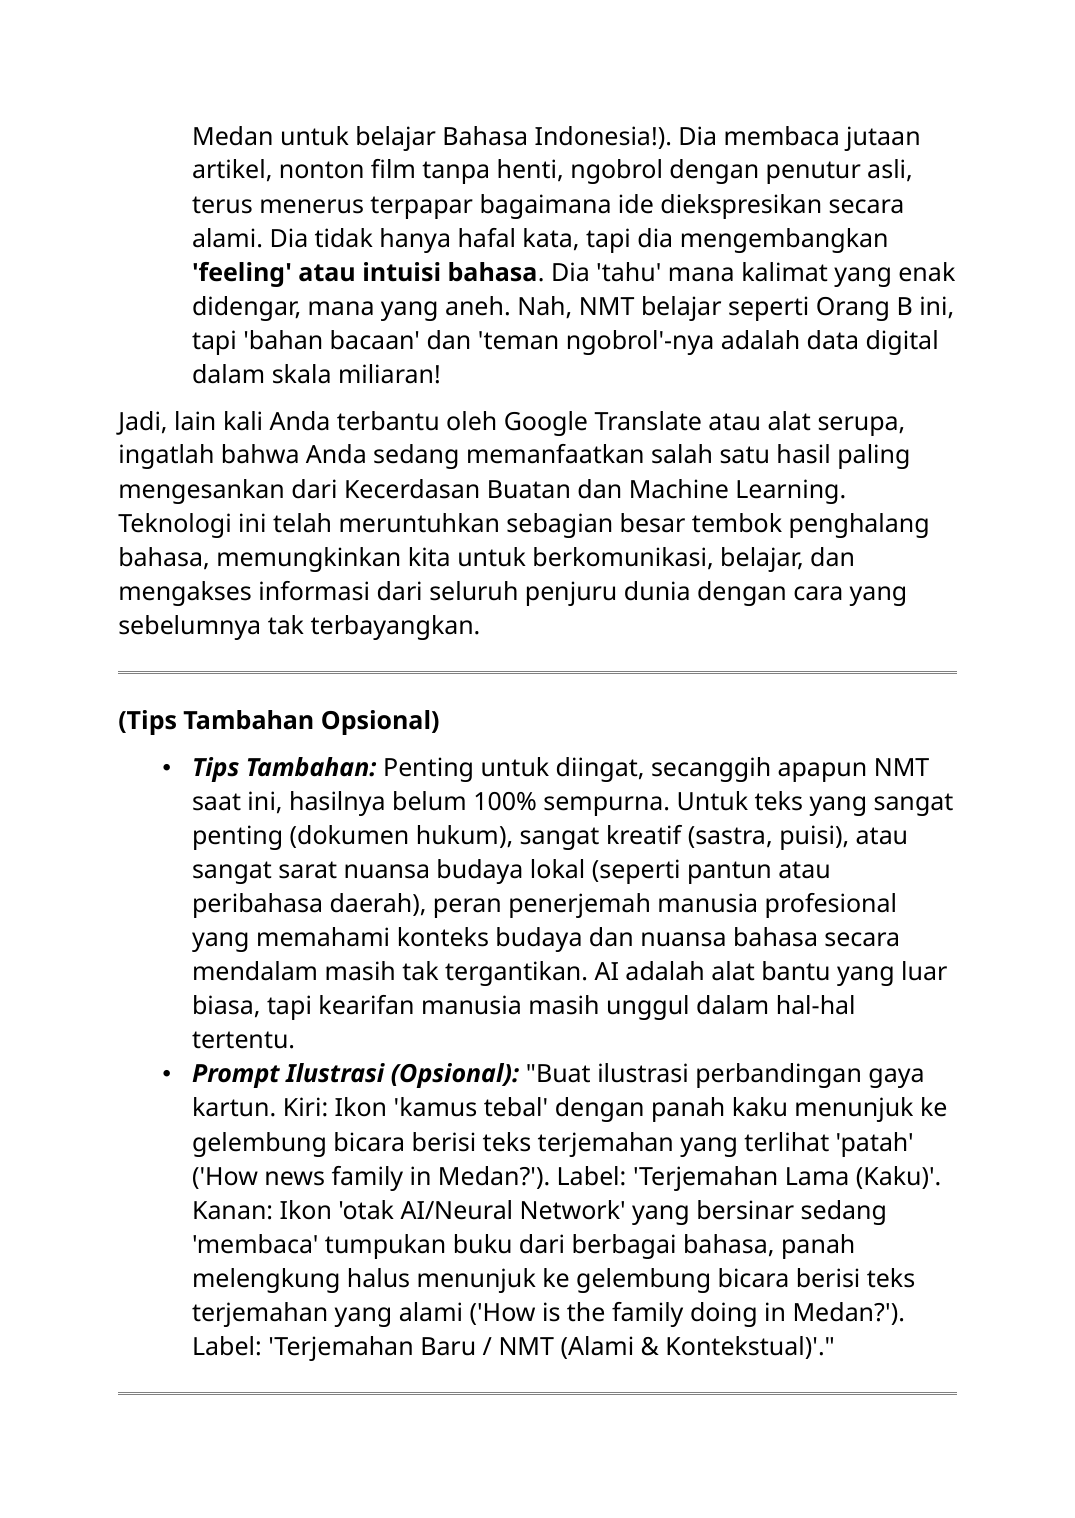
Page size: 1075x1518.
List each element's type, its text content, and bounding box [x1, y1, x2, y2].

text Jadi, lain kali Anda terbantu oleh Google Translate atau alat serupa, ingatlah bahwa Anda sedang memanfaatkan salah satu hasil paling mengesankan dari Kecerdasan Buatan dan Machine Learning. Teknologi ini telah meruntuhkan sebagian besar tembok penghalang bahasa, memungkinkan kita untuk berkomunikasi, belajar, dan mengakses informasi dari seluruh penjuru dunia dengan cara yang sebelumnya tak terbayangkan. [118, 403, 957, 642]
list Tips Tambahan: Penting untuk diingat, secanggih apapun NMT saat ini, hasilnya belum 100% sempurna. Untuk teks yang sangat penting (dokumen hukum), sangat kreatif (sastra, puisi), atau sangat sarat nuansa budaya lokal (seperti pantun atau peribahasa daerah), peran penerjemah manusia profesional yang memahami konteks budaya dan nuansa bahasa secara mendalam masih tak tergantikan. AI adalah alat bantu yang luar biasa, tapi kearifan manusia masih unggul dalam hal-hal tertentu. [162, 749, 957, 1056]
text (Tips Tambahan Opsional) [118, 703, 957, 737]
list Prompt Ilustrasi (Opsional): "Buat ilustrasi perbandingan gaya kartun. Kiri: Ikon 'kamus tebal' dengan panah kaku menunjuk ke gelembung bicara berisi teks terjemahan yang terlihat 'patah' ('How news family in Medan?'). Label: 'Terjemahan Lama (Kaku)'. Kanan: Ikon 'otak AI/Neural Network' yang bersinar sedang 'membaca' tumpukan buku dari berbagai bahasa, panah melengkung halus menunjuk ke gelembung bicara berisi teks terjemahan yang alami ('How is the family doing in Medan?'). Label: 'Terjemahan Baru / NMT (Alami & Kontekstual)'." [162, 1056, 957, 1363]
list Medan untuk belajar Bahasa Indonesia!). Dia membaca jutaan artikel, nonton film tanpa henti, ngobrol dengan penutur asli, terus menerus terpapar bagaimana ide diekspresikan secara alami. Dia tidak hanya hafal kata, tapi dia mengembangkan 'feeling' atau intuisi bahasa. Dia 'tahu' mana kalimat yang enak didengar, mana yang aneh. Nah, NMT belajar seperti Orang B ini, tapi 'bahan bacaan' dan 'teman ngobrol'-nya adalah data digital dalam skala miliaran! [162, 118, 957, 391]
